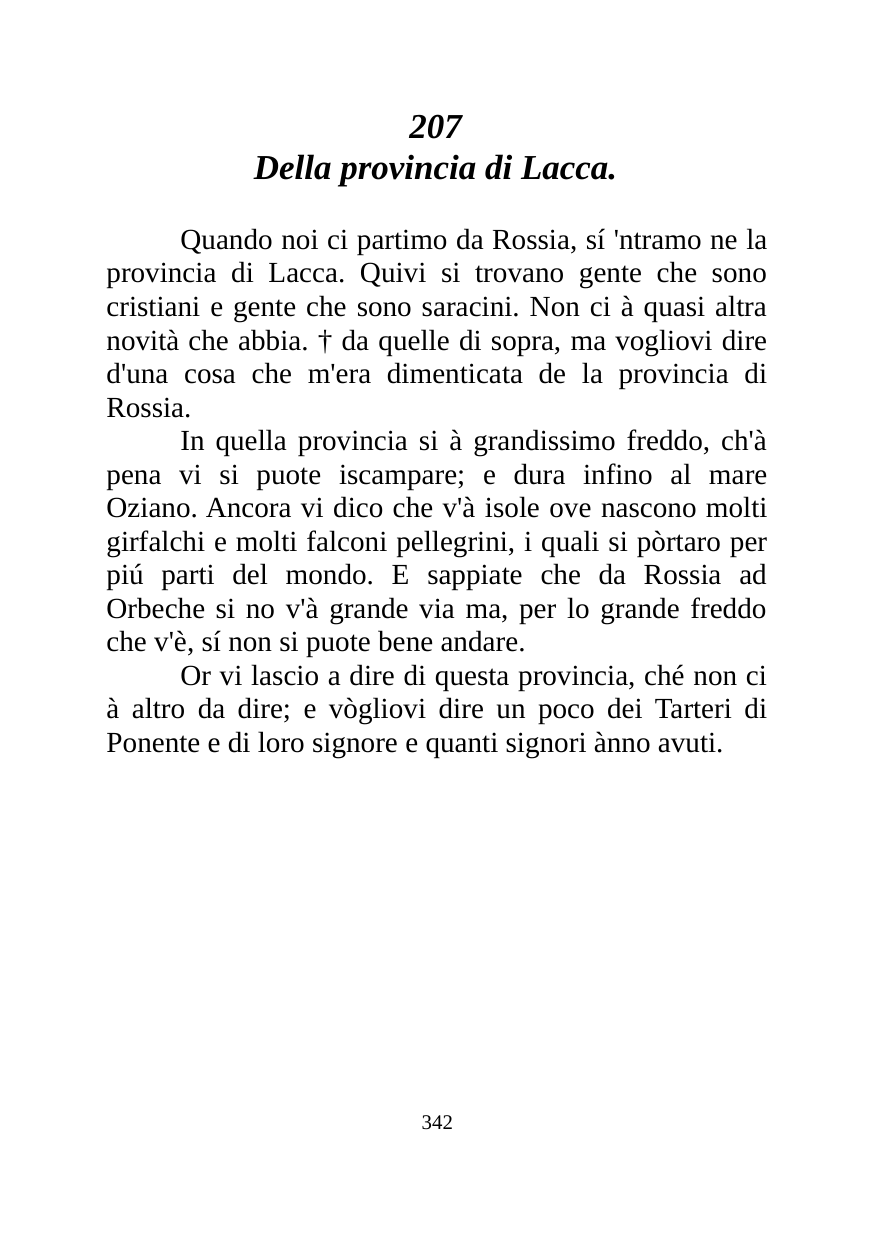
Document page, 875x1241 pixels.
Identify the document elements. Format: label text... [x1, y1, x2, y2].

text Or vi lascio a dire di questa provincia, ché non ci à altro da dire; e vògliovi dire un poco dei Tarteri di Ponente e di loro signore e quanti signori ànno avuti. [106, 658, 768, 759]
text Quando noi ci partimo da Rossia, sí 'ntramo ne la provincia di Lacca. Quivi si trovano gente che sono cristiani e gente che sono saracini. Non ci à quasi altra novità che abbia. † da quelle di sopra, ma vogliovi dire d'una cosa che m'era dimenticata de la provincia di Rossia. [106, 222, 768, 423]
subtitle 207 Della provincia di Lacca. [106, 106, 768, 187]
text In quella provincia si à grandissimo freddo, ch'à pena vi si puote iscampare; e dura infino al mare Oziano. Ancora vi dico che v'à isole ove nascono molti girfalchi e molti falconi pellegrini, i quali si pòrtaro per piú parti del mondo. E sappiate che da Rossia ad Orbeche si no v'à grande via ma, per lo grande freddo che v'è, sí non si puote bene andare. [106, 423, 768, 658]
